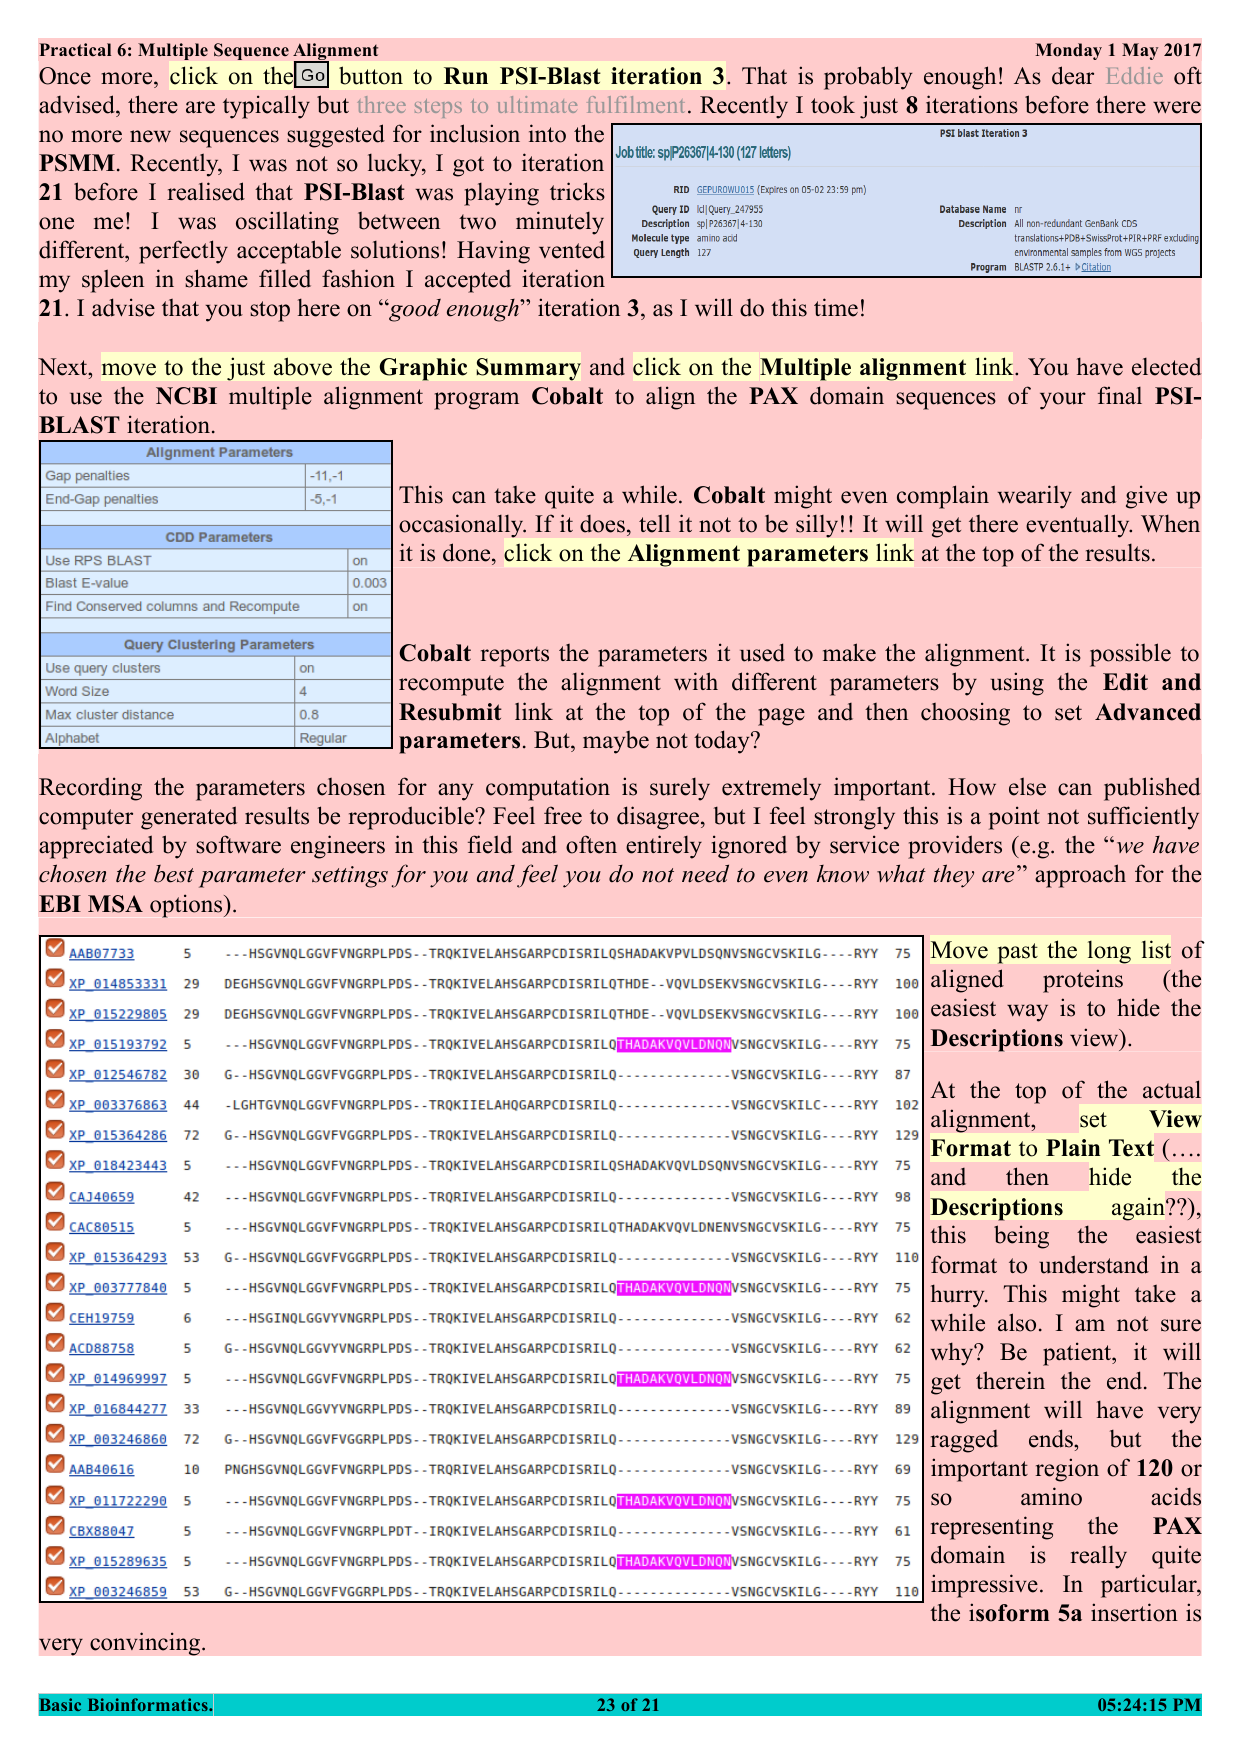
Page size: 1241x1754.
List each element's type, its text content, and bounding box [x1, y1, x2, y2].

picture [41, 442, 391, 747]
text This can take quite a while. Cobalt might even complain wearily and give up occasionally. If it does, tell it not to be silly!! It will get there eventually. When it is done, click on the Alignment parameters link at the top of the results. [393, 480, 1202, 567]
text At the top of the actual alignment, set View Format to Plain Text (…. and then hide the Descriptions again??), this being the easiest format to understand in a hurry. This might take a while also. I am not sure why? Be patient, it will get therein the end. The alignment will have very ragged ends, but the important region of 120 or so amino acids representing the PAX domain is really quite impressive. In particular, the isoform 5a insertion is very convincing. [38, 1075, 1202, 1656]
text Cobalt reports the parameters it used to make the alignment. It is possible to recompute the alignment with different parameters by using the Edit and Resubmit link at the top of the page and then choosing to set Advanced parameters. But, maybe not today? [38, 638, 1202, 754]
picture [613, 125, 1200, 276]
picture [41, 937, 922, 1601]
text Move past the long list of aligned proteins (the easiest way is to hide the Descriptions view). [924, 935, 1202, 1051]
text Recording the parameters chosen for any computation is surely extremely important. How else can published computer generated results be reproducible? Feel free to disagree, but I feel strongly this is a point not sufficiently appreciated by software engineers in this field and often entirely ignored by service providers (e.g. the “we have chosen the best parameter settings for you and feel you do not need to even know what they are” approach for the EBI MSA options). [38, 772, 1202, 917]
text Next, move to the just above the Graphic Summary and click on the Multiple alignment link. You have elected to use the NCBI multiple alignment program Cobalt to align the PAX domain sequences of your final PSI-BLAST iteration. [38, 352, 1202, 439]
text Once more, click on the button to Run PSI-Blast iteration 3. That is probably enough! As dear Eddie oft advised, there are typically but three steps to ultimate fulfilment. Recently I took just 8 iterations before there were no more new sequences suggested for inclusion into the PSMM. Recently, I was not so lucky, I got to iteration 21 before I realised that PSI-Blast was playing tricks one me! I was oscillating between two minutely different, perfectly acceptable solutions! Having vented my spleen in shame filled fashion I accepted iteration 21. I advise that you stop here on “good enough” iteration 3, as I will do this time! [38, 61, 1202, 322]
picture [296, 63, 327, 86]
